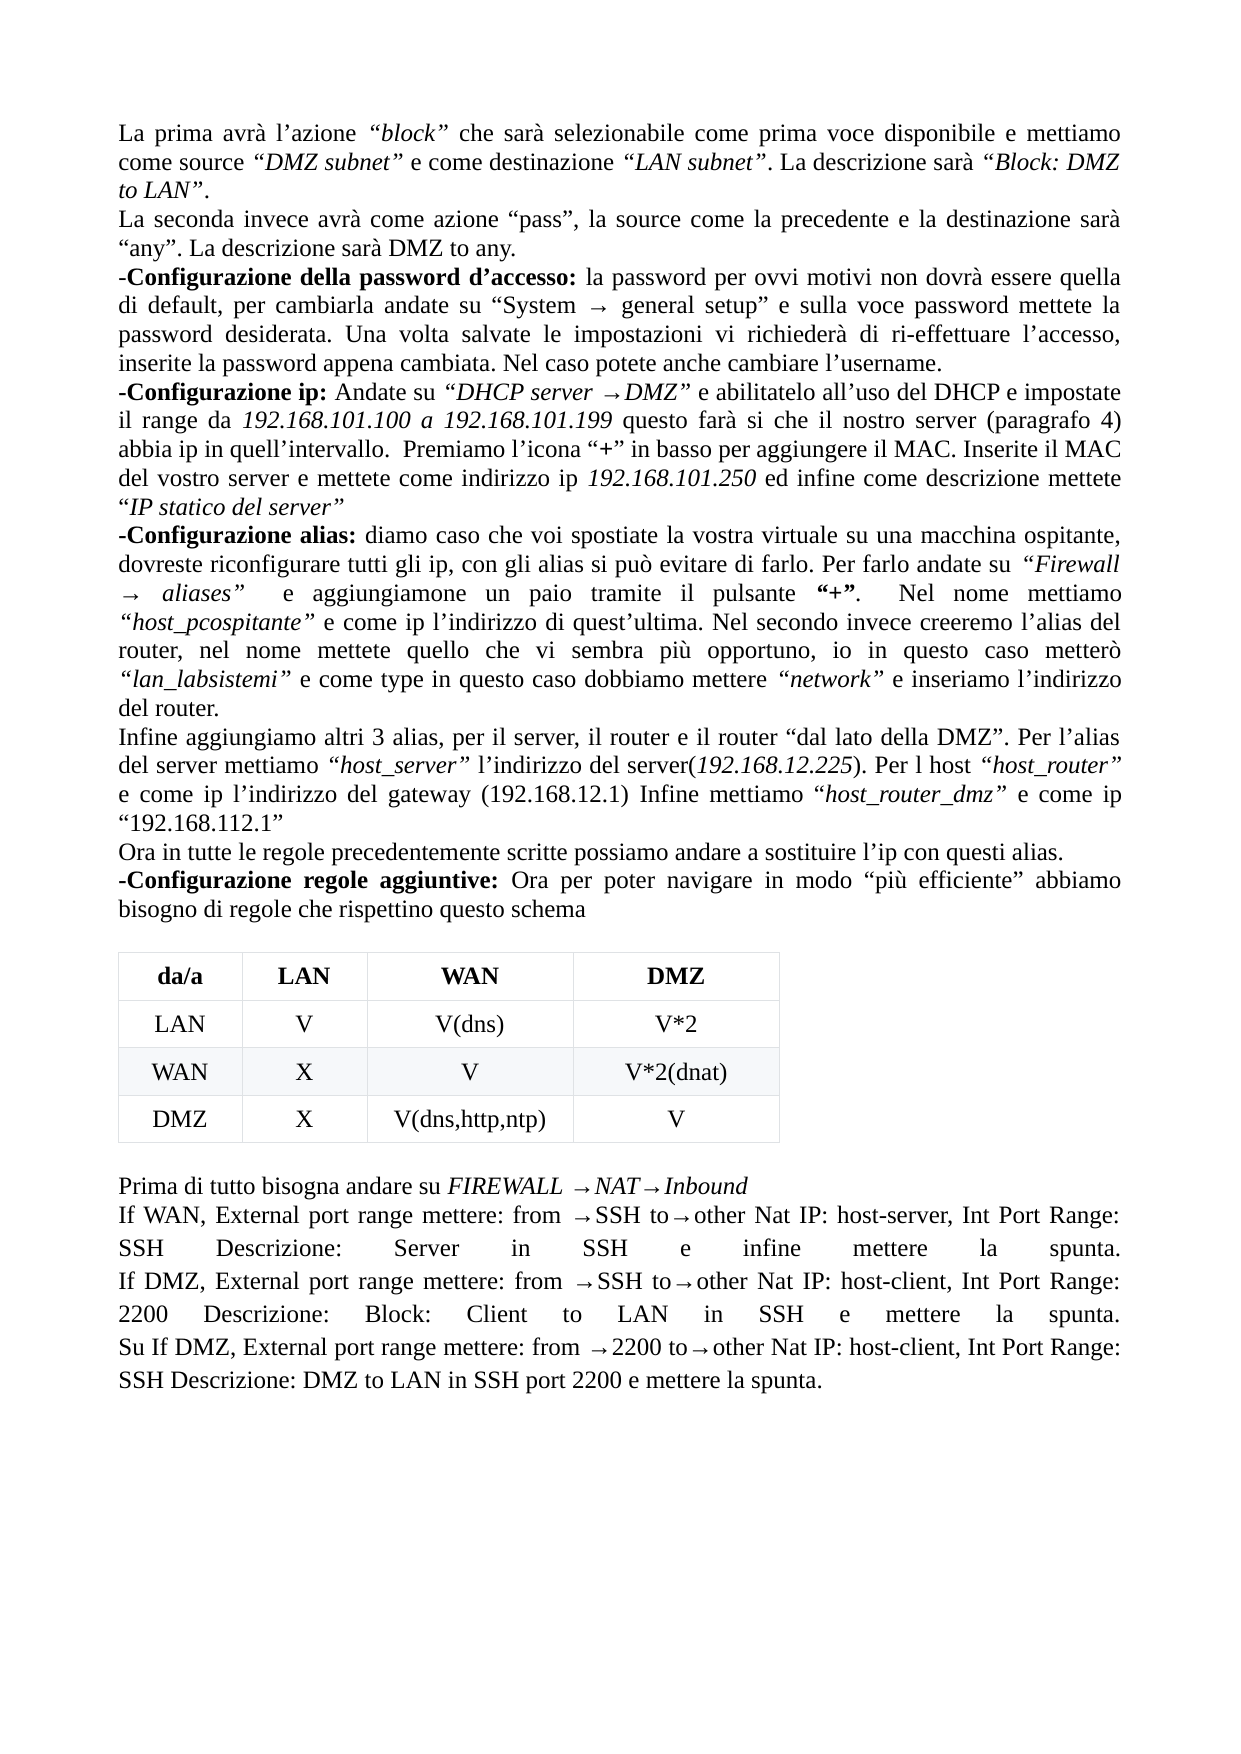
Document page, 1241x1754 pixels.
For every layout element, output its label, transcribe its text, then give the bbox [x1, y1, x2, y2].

table_header WAN [368, 953, 573, 999]
table_cell V*2(dnat) [574, 1048, 779, 1095]
text Prima di tutto bisogna andare su FIREWALL →NAT→Inbound [118, 1142, 1122, 1200]
table_cell V [574, 1096, 779, 1142]
table_header DMZ [574, 953, 779, 999]
table_cell V*2 [574, 1001, 779, 1047]
table_cell DMZ [119, 1096, 242, 1142]
text La prima avrà l’azione “block” che sarà selezionabile come prima voce disponibile e mettiamo come source “DMZ subnet” e come destinazione “LAN subnet”. La descrizione sarà “Block: DMZ to LAN”. [118, 118, 1122, 204]
text Infine aggiungiamo altri 3 alias, per il server, il router e il router “dal lato della DMZ”. Per l’alias del server mettiamo “host_server” l’indirizzo del server(192.168.12.225). Per l host “host_router” e come ip l’indirizzo del gateway (192.168.12.1) Infine mettiamo “host_router_dmz” e come ip “192.168.112.1” [118, 722, 1122, 837]
table_header LAN [243, 953, 367, 999]
text -Configurazione regole aggiuntive: Ora per poter navigare in modo “più efficiente” abbiamo bisogno di regole che rispettino questo schema [118, 866, 1122, 923]
text -Configurazione della password d’accesso: la password per ovvi motivi non dovrà essere quella di default, per cambiarla andate su “System → general setup” e sulla voce password mettete la password desiderata. Una volta salvate le impostazioni vi richiederà di ri-effettuare l’accesso, inserite la password appena cambiata. Nel caso potete anche cambiare l’username. [118, 262, 1122, 377]
table_cell X [243, 1096, 367, 1142]
table_cell V(dns) [368, 1001, 573, 1047]
table_cell LAN [119, 1001, 242, 1047]
table_cell V(dns,http,ntp) [368, 1096, 573, 1142]
text If WAN, External port range mettere: from →SSH to→other Nat IP: host-server, Int Port Range: SSH Descrizione: Server in SSH e infine mettere la spunta. If DMZ, External port range mettere: from →SSH to→other Nat IP: host-client, Int Port Range: 2200 Descrizione: Block: Client to LAN in SSH e mettere la spunta. Su If DMZ, External port range mettere: from →2200 to→other Nat IP: host-client, Int Port Range: SSH Descrizione: DMZ to LAN in SSH port 2200 e mettere la spunta. [118, 1200, 1122, 1394]
text La seconda invece avrà come azione “pass”, la source come la precedente e la destinazione sarà “any”. La descrizione sarà DMZ to any. [118, 204, 1122, 262]
table_cell V [243, 1001, 367, 1047]
text Ora in tutte le regole precedentemente scritte possiamo andare a sostituire l’ip con questi alias. [118, 837, 1122, 866]
table_cell X [243, 1048, 367, 1095]
table_cell V [368, 1048, 573, 1095]
table_header da/a [119, 953, 242, 999]
text -Configurazione ip: Andate su “DHCP server →DMZ” e abilitatelo all’uso del DHCP e impostate il range da 192.168.101.100 a 192.168.101.199 questo farà si che il nostro server (paragrafo 4) abbia ip in quell’intervallo. Premiamo l’icona “+” in basso per aggiungere il MAC. Inserite il MAC del vostro server e mettete come indirizzo ip 192.168.101.250 ed infine come descrizione mettete “IP statico del server” [118, 377, 1122, 521]
table_cell WAN [119, 1048, 242, 1095]
text -Configurazione alias: diamo caso che voi spostiate la vostra virtuale su una macchina ospitante, dovreste riconfigurare tutti gli ip, con gli alias si può evitare di farlo. Per farlo andate su “Firewall → aliases” e aggiungiamone un paio tramite il pulsante “+”. Nel nome mettiamo “host_pcospitante” e come ip l’indirizzo di quest’ultima. Nel secondo invece creeremo l’alias del router, nel nome mettete quello che vi sembra più opportuno, io in questo caso metterò “lan_labsistemi” e come type in questo caso dobbiamo mettere “network” e inseriamo l’indirizzo del router. [118, 521, 1122, 722]
